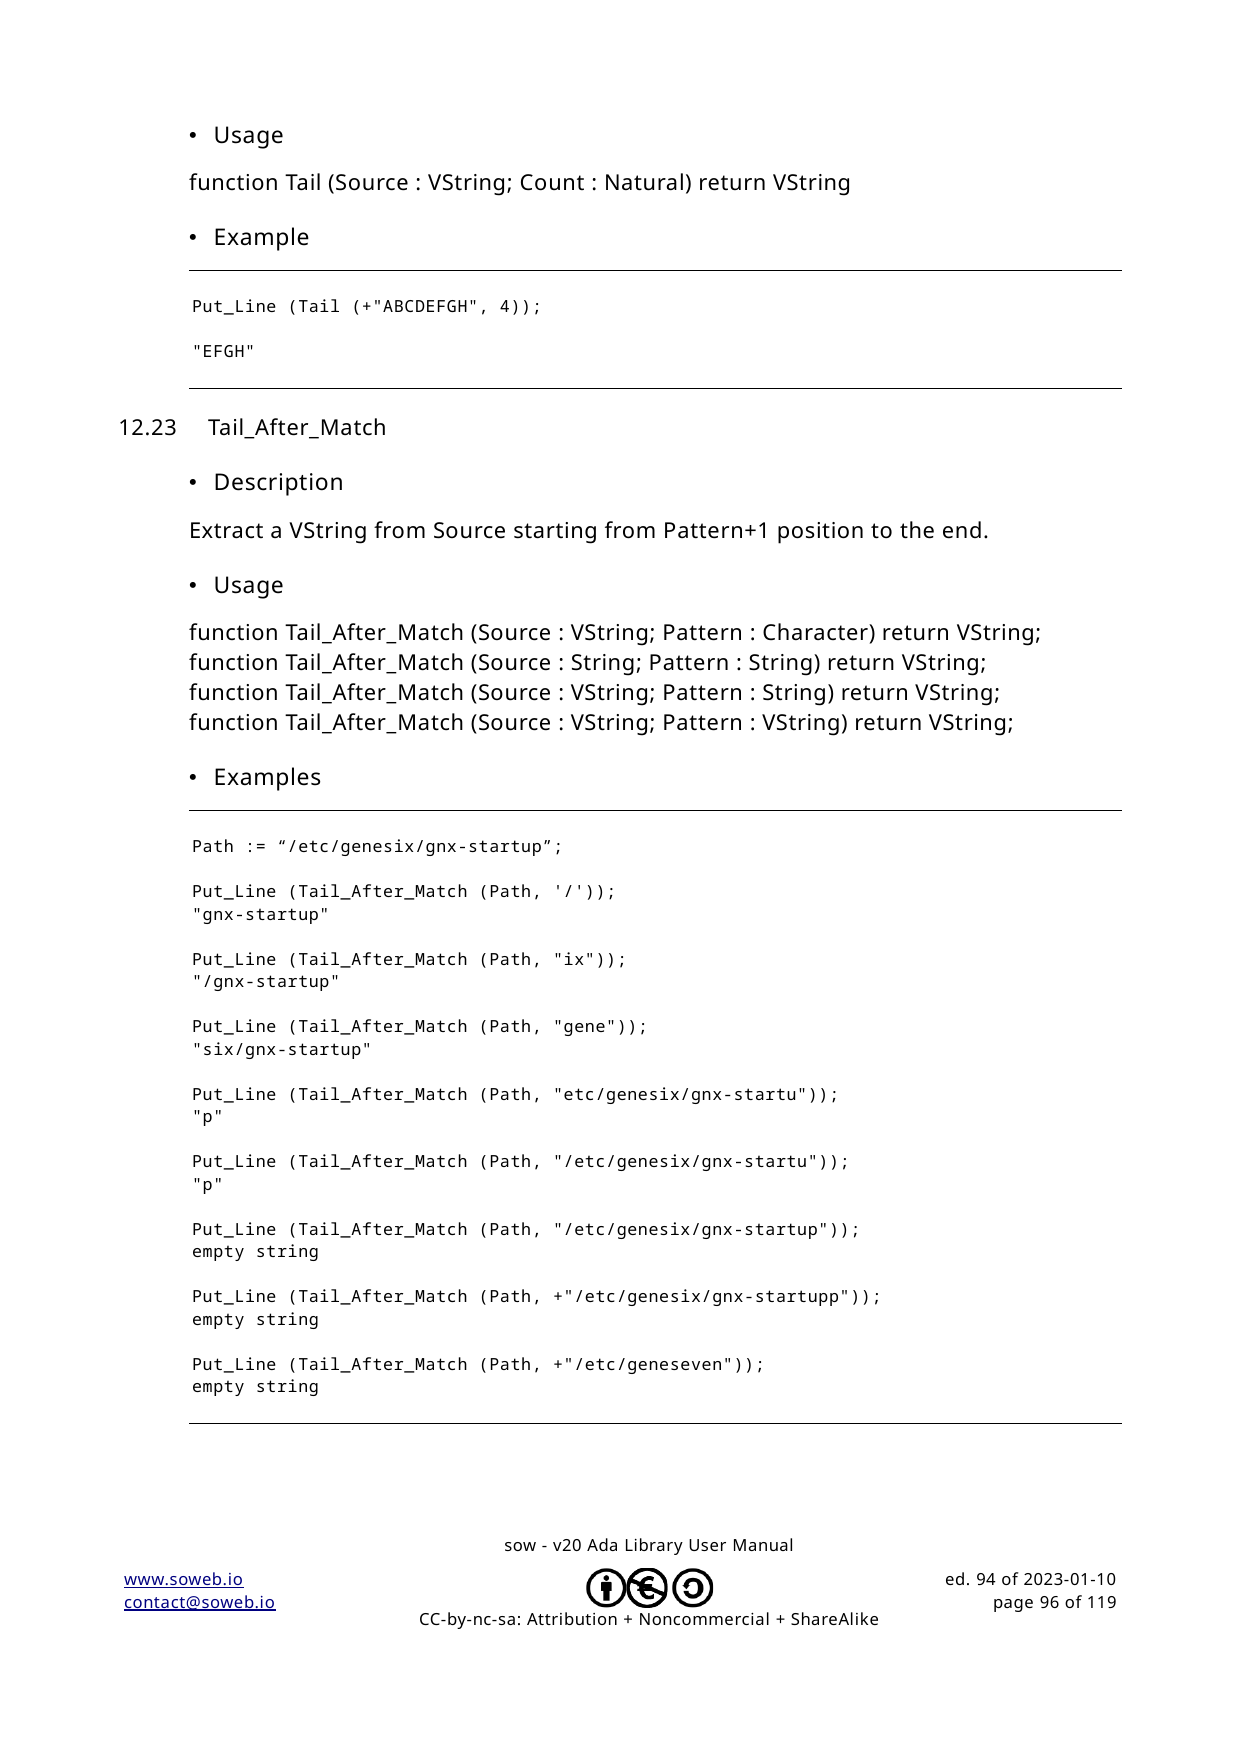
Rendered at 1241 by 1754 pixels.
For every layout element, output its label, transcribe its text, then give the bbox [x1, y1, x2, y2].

list Path := “/etc/genesix/gnx-startup”; Put_Line (Tail_After_Match (Path, '/')); "gnx-startup" Put_Line (Tail_After_Match (Path, "ix")); "/gnx-startup" Put_Line (Tail_After_Match (Path, "gene")); "six/gnx-startup" Put_Line (Tail_After_Match (Path, "etc/genesix/gnx-startu")); "p" Put_Line (Tail_After_Match (Path, "/etc/genesix/gnx-startu")); "p" Put_Line (Tail_After_Match (Path, "/etc/genesix/gnx-startup")); empty string Put_Line (Tail_After_Match (Path, +"/etc/genesix/gnx-startupp")); empty string Put_Line (Tail_After_Match (Path, +"/etc/geneseven")); empty string [189, 811, 1122, 1423]
subtitle Usage [189, 118, 1122, 149]
text Extract a VString from Source starting from Pattern+1 position to the end. [189, 514, 1122, 544]
text function Tail_After_Match (Source : String; Pattern : String) return VString; [189, 647, 1122, 677]
picture [672, 1568, 714, 1608]
subtitle Example [189, 221, 1122, 252]
list Put_Line (Tail (+"ABCDEFGH", 4)); "EFGH" [189, 271, 1122, 388]
picture [585, 1568, 668, 1608]
subtitle Description [189, 466, 1122, 497]
text function Tail (Source : VString; Count : Natural) return VString [189, 167, 1122, 197]
text function Tail_After_Match (Source : VString; Pattern : Character) return VString; [189, 617, 1122, 647]
subtitle Usage [189, 568, 1122, 599]
text function Tail_After_Match (Source : VString; Pattern : VString) return VString; [189, 707, 1122, 737]
subtitle Tail_After_Match [118, 412, 1122, 442]
subtitle Examples [189, 761, 1122, 792]
text function Tail_After_Match (Source : VString; Pattern : String) return VString; [189, 677, 1122, 707]
